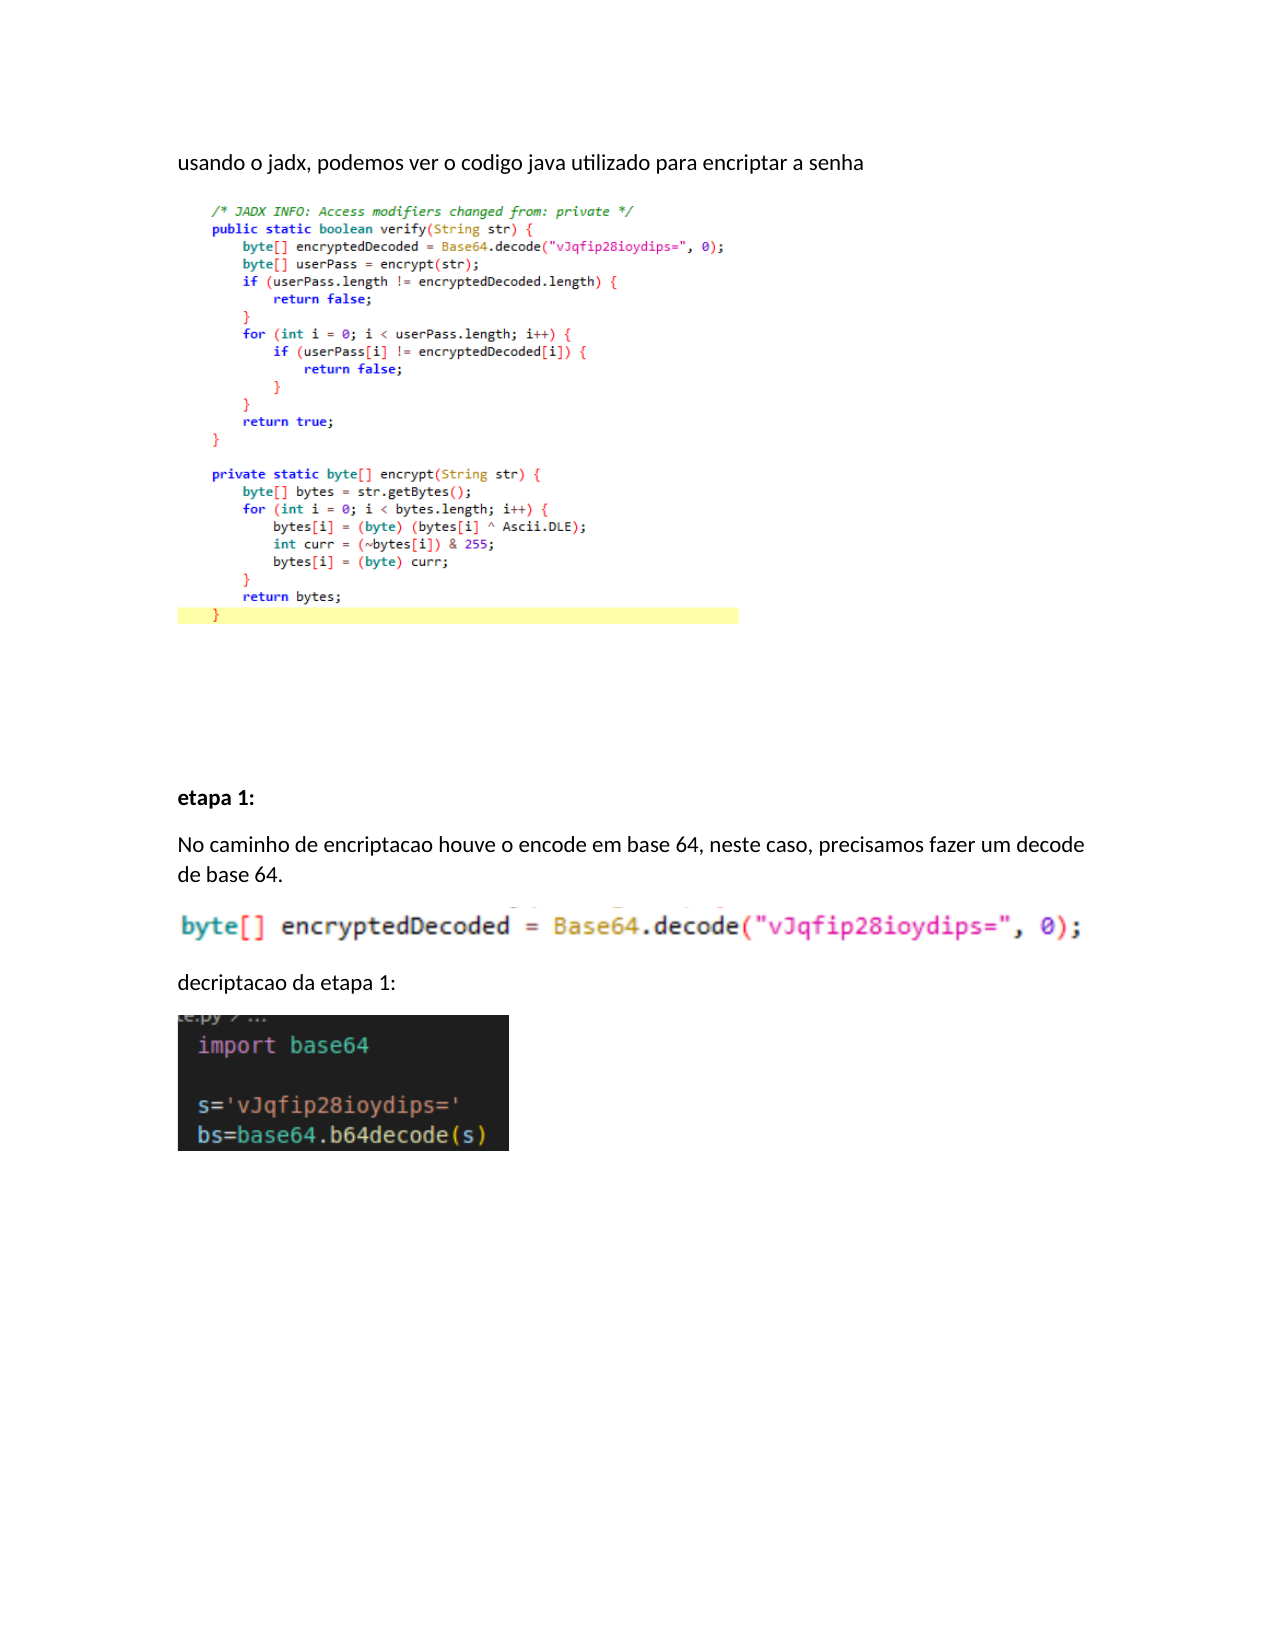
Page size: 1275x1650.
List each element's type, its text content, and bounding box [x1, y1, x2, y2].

picture [176, 907, 1097, 947]
picture [177, 194, 739, 624]
picture [177, 1015, 509, 1151]
text usando o jadx, podemos ver o codigo java utilizado para encriptar a senha [177, 148, 1098, 176]
text etapa 1: [177, 783, 1098, 811]
text No caminho de encriptacao houve o encode em base 64, neste caso, precisamos fazer um decode de base 64. [177, 830, 1098, 888]
text decriptacao da etapa 1: [177, 907, 1098, 996]
